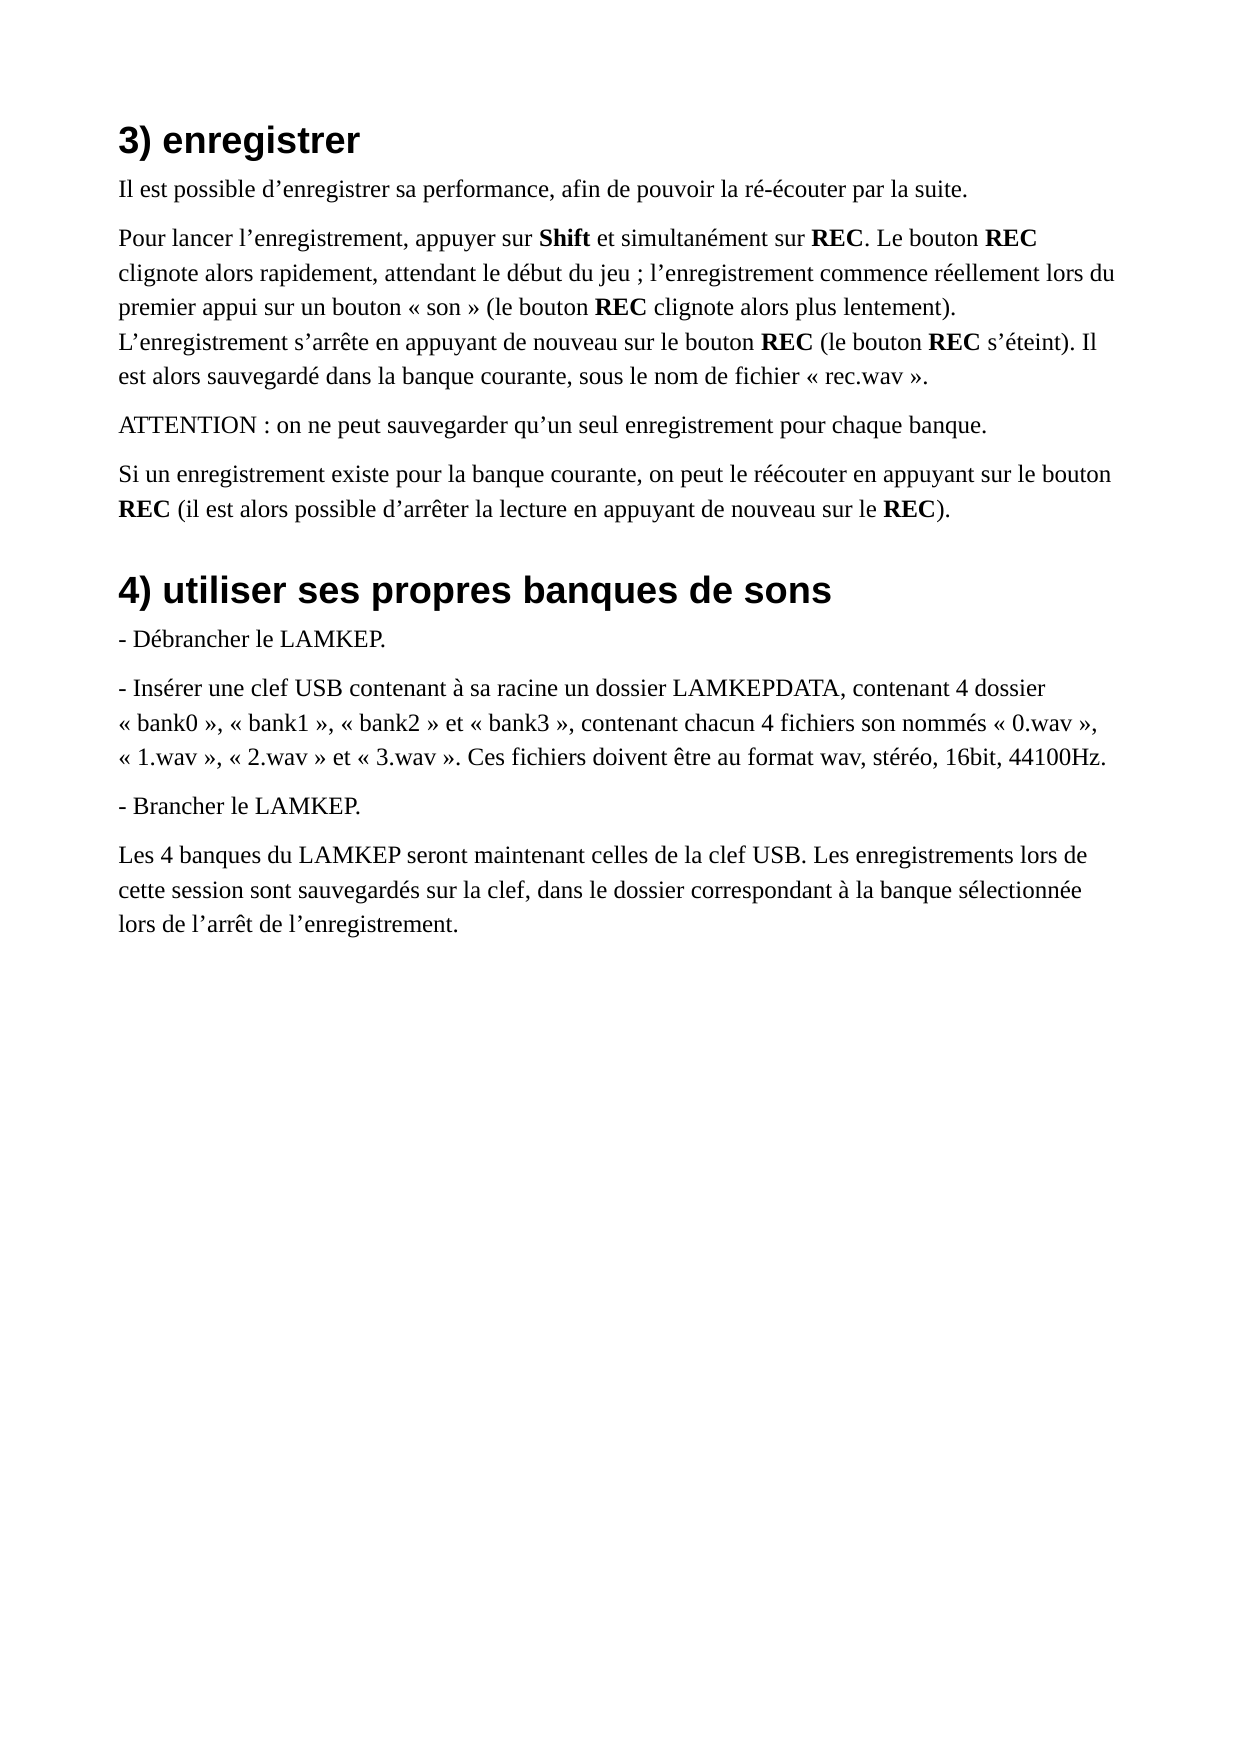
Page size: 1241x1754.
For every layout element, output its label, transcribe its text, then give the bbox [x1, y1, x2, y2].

subtitle 4) utiliser ses propres banques de sons [118, 568, 1122, 612]
text Si un enregistrement existe pour la banque courante, on peut le réécouter en appuyant sur le bouton REC (il est alors possible d’arrêter la lecture en appuyant de nouveau sur le REC). [118, 459, 1122, 523]
text - Brancher le LAMKEP. [118, 791, 1122, 820]
text Pour lancer l’enregistrement, appuyer sur Shift et simultanément sur REC. Le bouton REC clignote alors rapidement, attendant le début du jeu ; l’enregistrement commence réellement lors du premier appui sur un bouton « son » (le bouton REC clignote alors plus lentement). L’enregistrement s’arrête en appuyant de nouveau sur le bouton REC (le bouton REC s’éteint). Il est alors sauvegardé dans la banque courante, sous le nom de fichier « rec.wav ». [118, 223, 1122, 390]
text Il est possible d’enregistrer sa performance, afin de pouvoir la ré-écouter par la suite. [118, 174, 1122, 203]
text - Insérer une clef USB contenant à sa racine un dossier LAMKEPDATA, contenant 4 dossier « bank0 », « bank1 », « bank2 » et « bank3 », contenant chacun 4 fichiers son nommés « 0.wav », « 1.wav », « 2.wav » et « 3.wav ». Ces fichiers doivent être au format wav, stéréo, 16bit, 44100Hz. [118, 673, 1122, 771]
text ATTENTION : on ne peut sauvegarder qu’un seul enregistrement pour chaque banque. [118, 410, 1122, 439]
text - Débrancher le LAMKEP. [118, 624, 1122, 653]
subtitle 3) enregistrer [118, 118, 1122, 162]
text Les 4 banques du LAMKEP seront maintenant celles de la clef USB. Les enregistrements lors de cette session sont sauvegardés sur la clef, dans le dossier correspondant à la banque sélectionnée lors de l’arrêt de l’enregistrement. [118, 840, 1122, 938]
